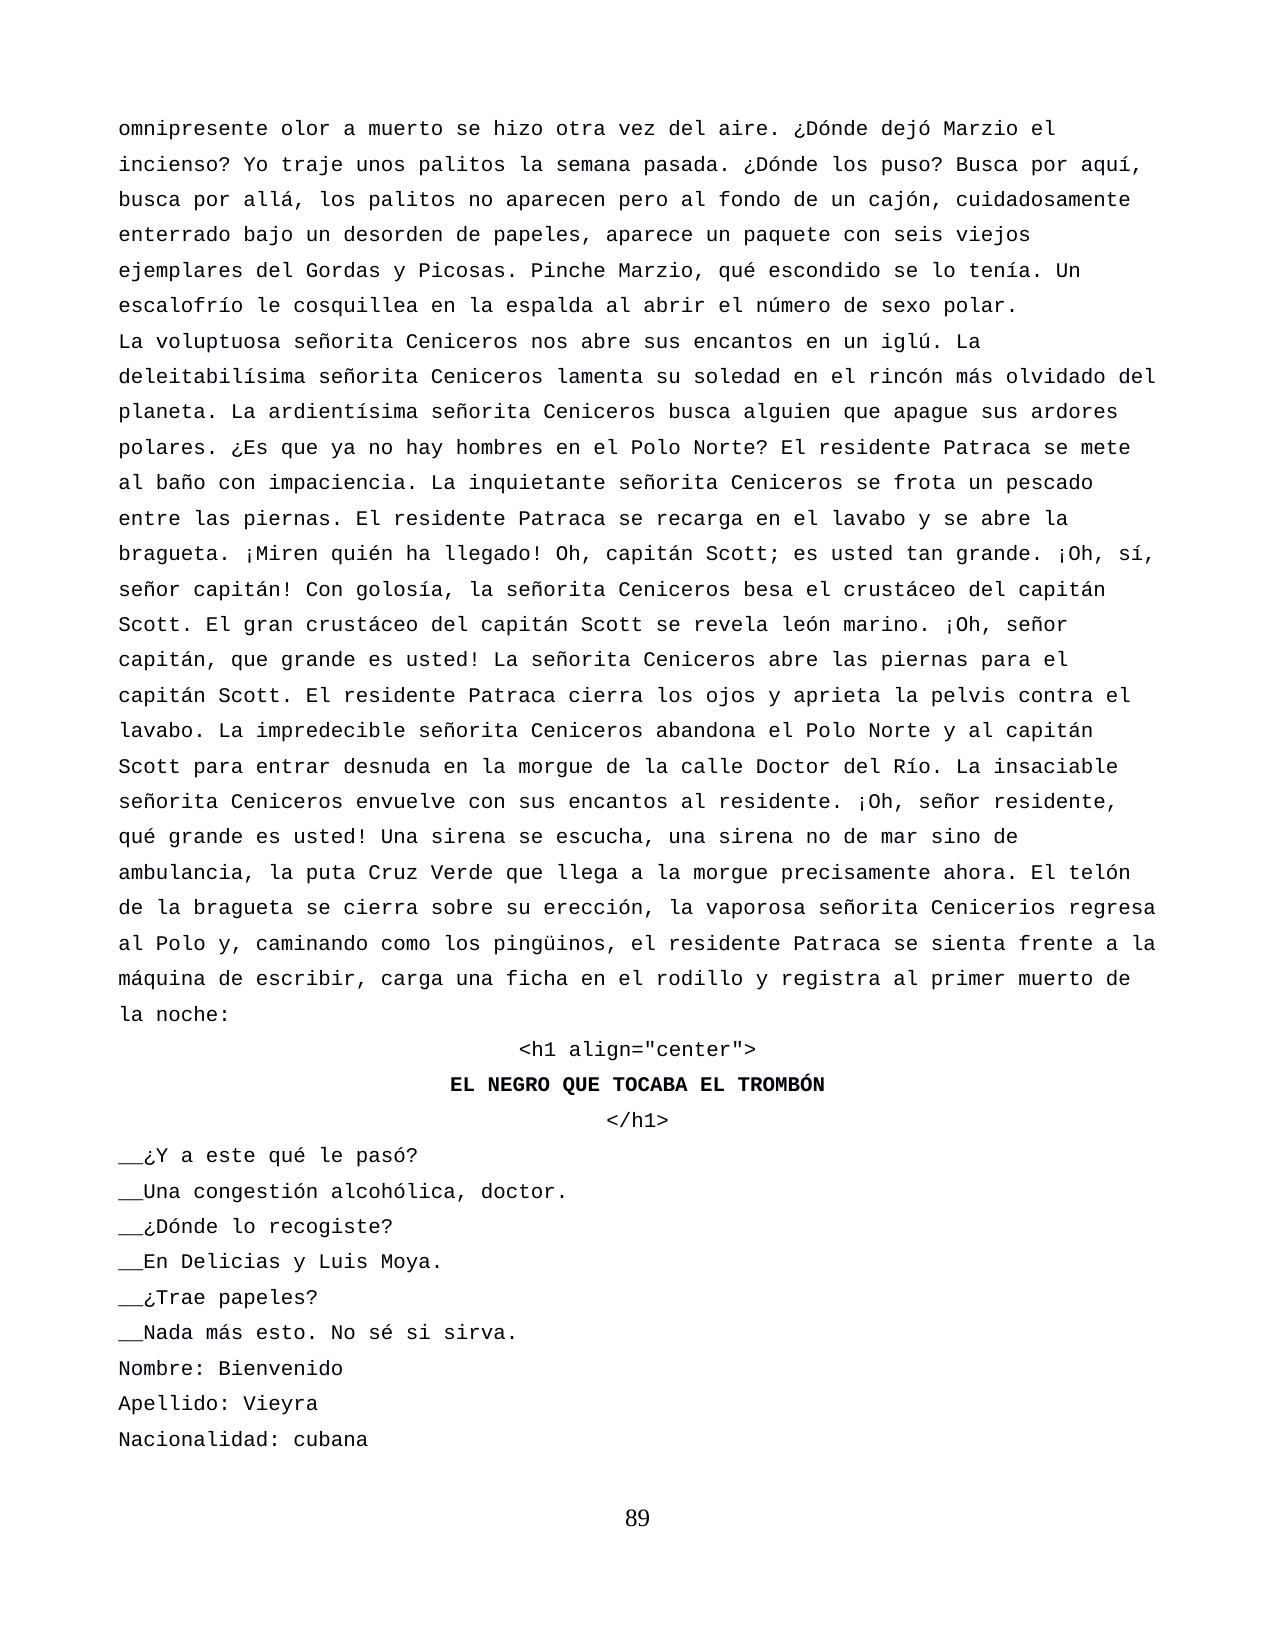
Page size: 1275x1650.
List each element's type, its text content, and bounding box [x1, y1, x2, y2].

text __En Delicias y Luis Moya. [118, 1251, 1157, 1275]
text Scott para entrar desnuda en la morgue de la calle Doctor del Río. La insaciable señorita Ceniceros envuelve con sus encantos al residente. ¡Oh, señor residente, qué grande es usted! Una sirena se escucha, una sirena no de mar sino de ambulancia, la puta Cruz Verde que llega a la morgue precisamente ahora. El telón de la bragueta se cierra sobre su erección, la vaporosa señorita Cenicerios regresa al Polo y, caminando como los pingüinos, el residente Patraca se sienta frente a la máquina de escribir, carga una ficha en el rodillo y registra al primer muerto de la noche: [118, 756, 1157, 1027]
text Nacionalidad: cubana [118, 1428, 1157, 1452]
text </h1> [118, 1110, 1157, 1133]
text Scott. El gran crustáceo del capitán Scott se revela león marino. ¡Oh, señor capitán, que grande es usted! La señorita Ceniceros abre las piernas para el capitán Scott. El residente Patraca cierra los ojos y aprieta la pelvis contra el lavabo. La impredecible señorita Ceniceros abandona el Polo Norte y al capitán [118, 614, 1157, 744]
text __¿Y a este qué le pasó? [118, 1145, 1157, 1169]
text omnipresente olor a muerto se hizo otra vez del aire. ¿Dónde dejó Marzio el incienso? Yo traje unos palitos la semana pasada. ¿Dónde los puso? Busca por aquí, busca por allá, los palitos no aparecen pero al fondo de un cajón, cuidadosamente enterrado bajo un desorden de papeles, aparece un paquete con seis viejos ejemplares del Gordas y Picosas. Pinche Marzio, qué escondido se lo tenía. Un escalofrío le cosquillea en la espalda al abrir el número de sexo polar. [118, 118, 1157, 319]
text EL NEGRO QUE TOCABA EL TROMBÓN [118, 1074, 1157, 1098]
text La voluptuosa señorita Ceniceros nos abre sus encantos en un iglú. La deleitabilísima señorita Ceniceros lamenta su soledad en el rincón más olvidado del planeta. La ardientísima señorita Ceniceros busca alguien que apague sus ardores polares. ¿Es que ya no hay hombres en el Polo Norte? El residente Patraca se mete al baño con impaciencia. La inquietante señorita Ceniceros se frota un pescado entre las piernas. El residente Patraca se recarga en el lavabo y se abre la bragueta. ¡Miren quién ha llegado! Oh, capitán Scott; es usted tan grande. ¡Oh, sí, señor capitán! Con golosía, la señorita Ceniceros besa el crustáceo del capitán [118, 331, 1157, 602]
text __¿Dónde lo recogiste? [118, 1216, 1157, 1240]
text <h1 align="center"> [118, 1039, 1157, 1063]
text __Nada más esto. No sé si sirva. [118, 1322, 1157, 1346]
text __¿Trae papeles? [118, 1287, 1157, 1311]
text __Una congestión alcohólica, doctor. [118, 1181, 1157, 1204]
text Nombre: Bienvenido [118, 1358, 1157, 1381]
text Apellido: Vieyra [118, 1393, 1157, 1417]
